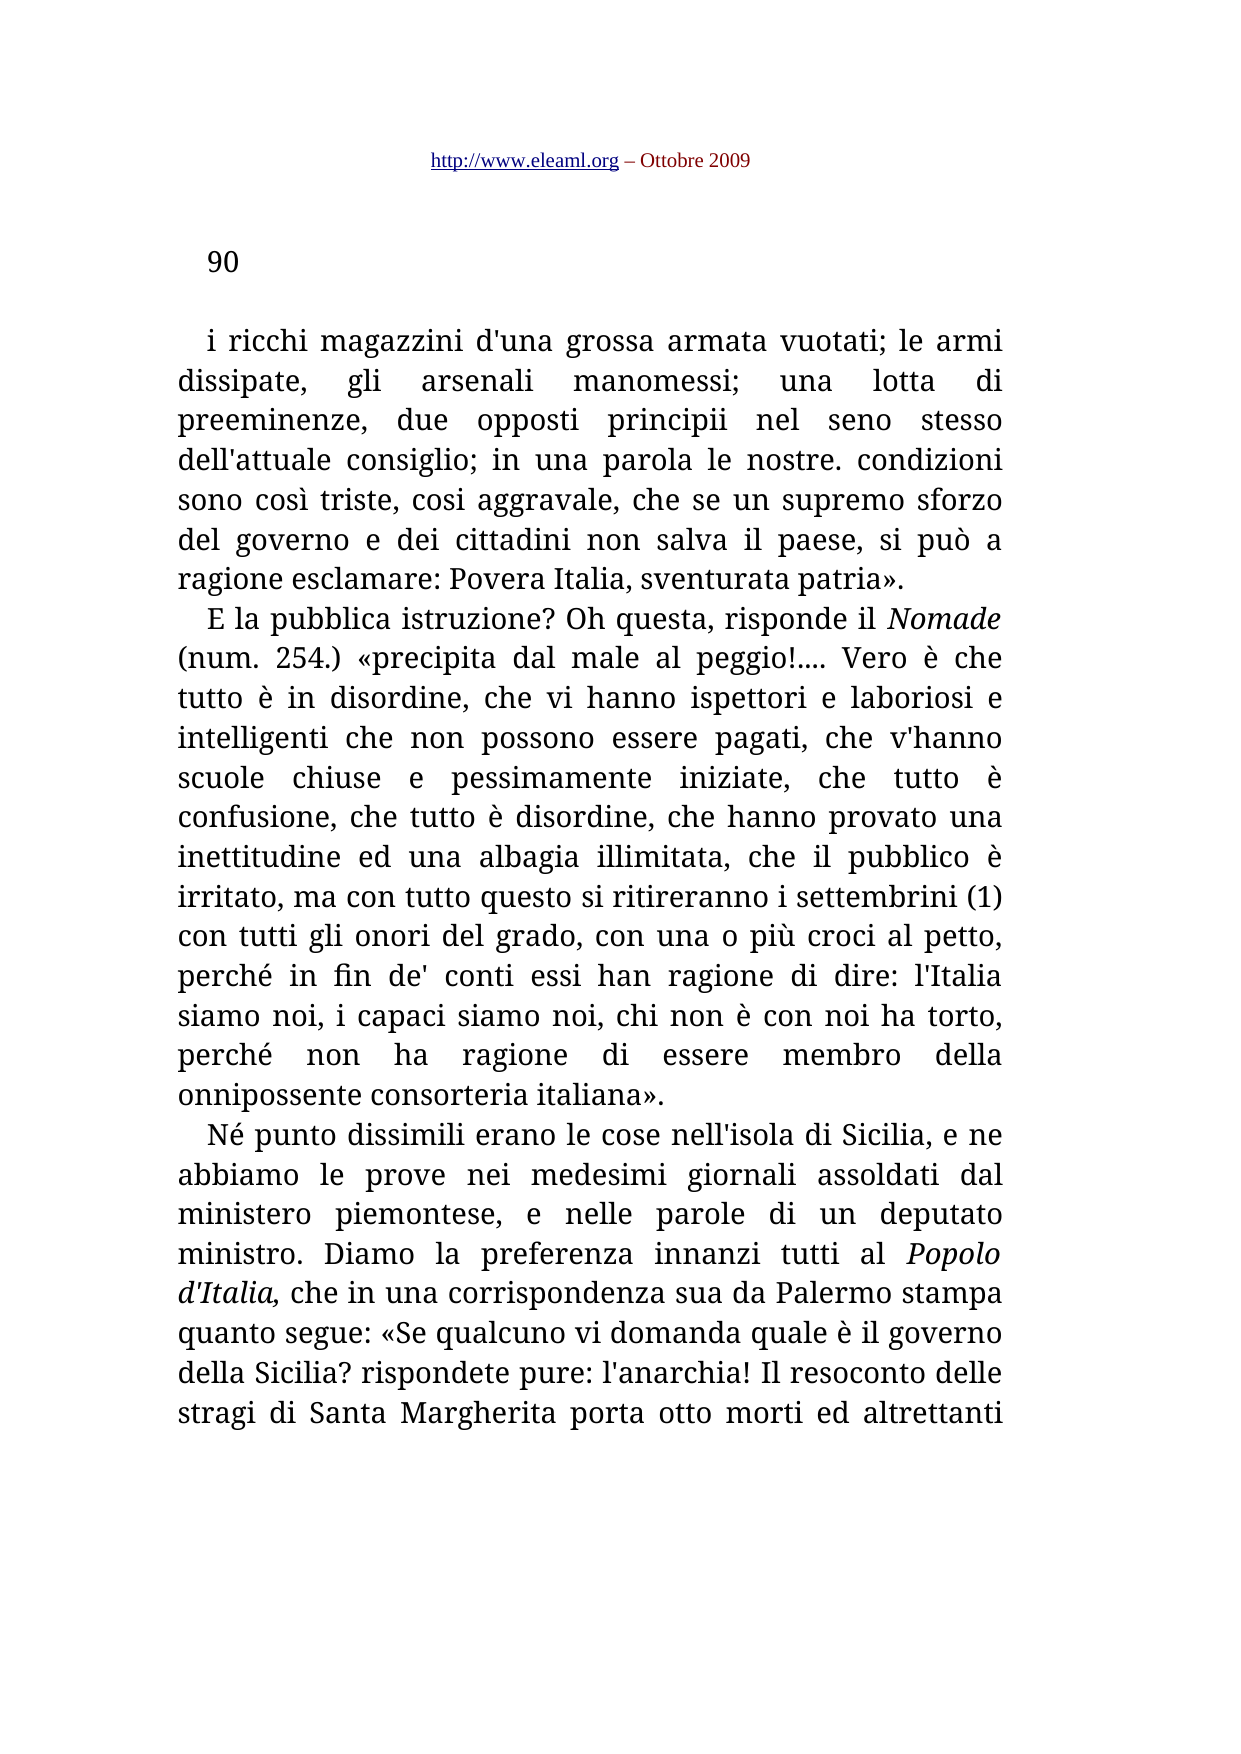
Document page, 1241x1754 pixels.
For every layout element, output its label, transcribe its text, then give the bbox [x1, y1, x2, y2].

text 90 [177, 241, 1004, 281]
text Né punto dissimili erano le cose nell'isola di Sicilia, e ne abbiamo le prove nei medesimi giornali assoldati dal ministero piemontese, e nelle parole di un deputato ministro. Diamo la preferenza innanzi tutti al Popolo d'Italia, che in una corrispondenza sua da Palermo stampa quanto segue: «Se qualcuno vi domanda quale è il governo della Sicilia? rispondete pure: l'anarchia! Il resoconto delle stragi di Santa Margherita porta otto morti ed altrettanti [177, 1114, 1004, 1432]
text E la pubblica istruzione? Oh questa, risponde il Nomade (num. 254.) «precipita dal male al peggio!.... Vero è che tutto è in disordine, che vi hanno ispettori e laboriosi e intelligenti che non possono essere pagati, che v'hanno scuole chiuse e pessimamente iniziate, che tutto è confusione, che tutto è disordine, che hanno provato una inettitudine ed una albagia illimitata, che il pubblico è irritato, ma con tutto questo si ritireranno i settembrini (1) con tutti gli onori del grado, con una o più croci al petto, perché in fin de' conti essi han ragione di dire: l'Italia siamo noi, i capaci siamo noi, chi non è con noi ha torto, perché non ha ragione di essere membro della onnipossente consorteria italiana». [177, 598, 1004, 1114]
text i ricchi magazzini d'una grossa armata vuotati; le armi dissipate, gli arsenali manomessi; una lotta di preeminenze, due opposti principii nel seno stesso dell'attuale consiglio; in una parola le nostre. condizioni sono così triste, cosi aggravale, che se un supremo sforzo del governo e dei cittadini non salva il paese, si può a ragione esclamare: Povera Italia, sventurata patria». [177, 320, 1004, 598]
